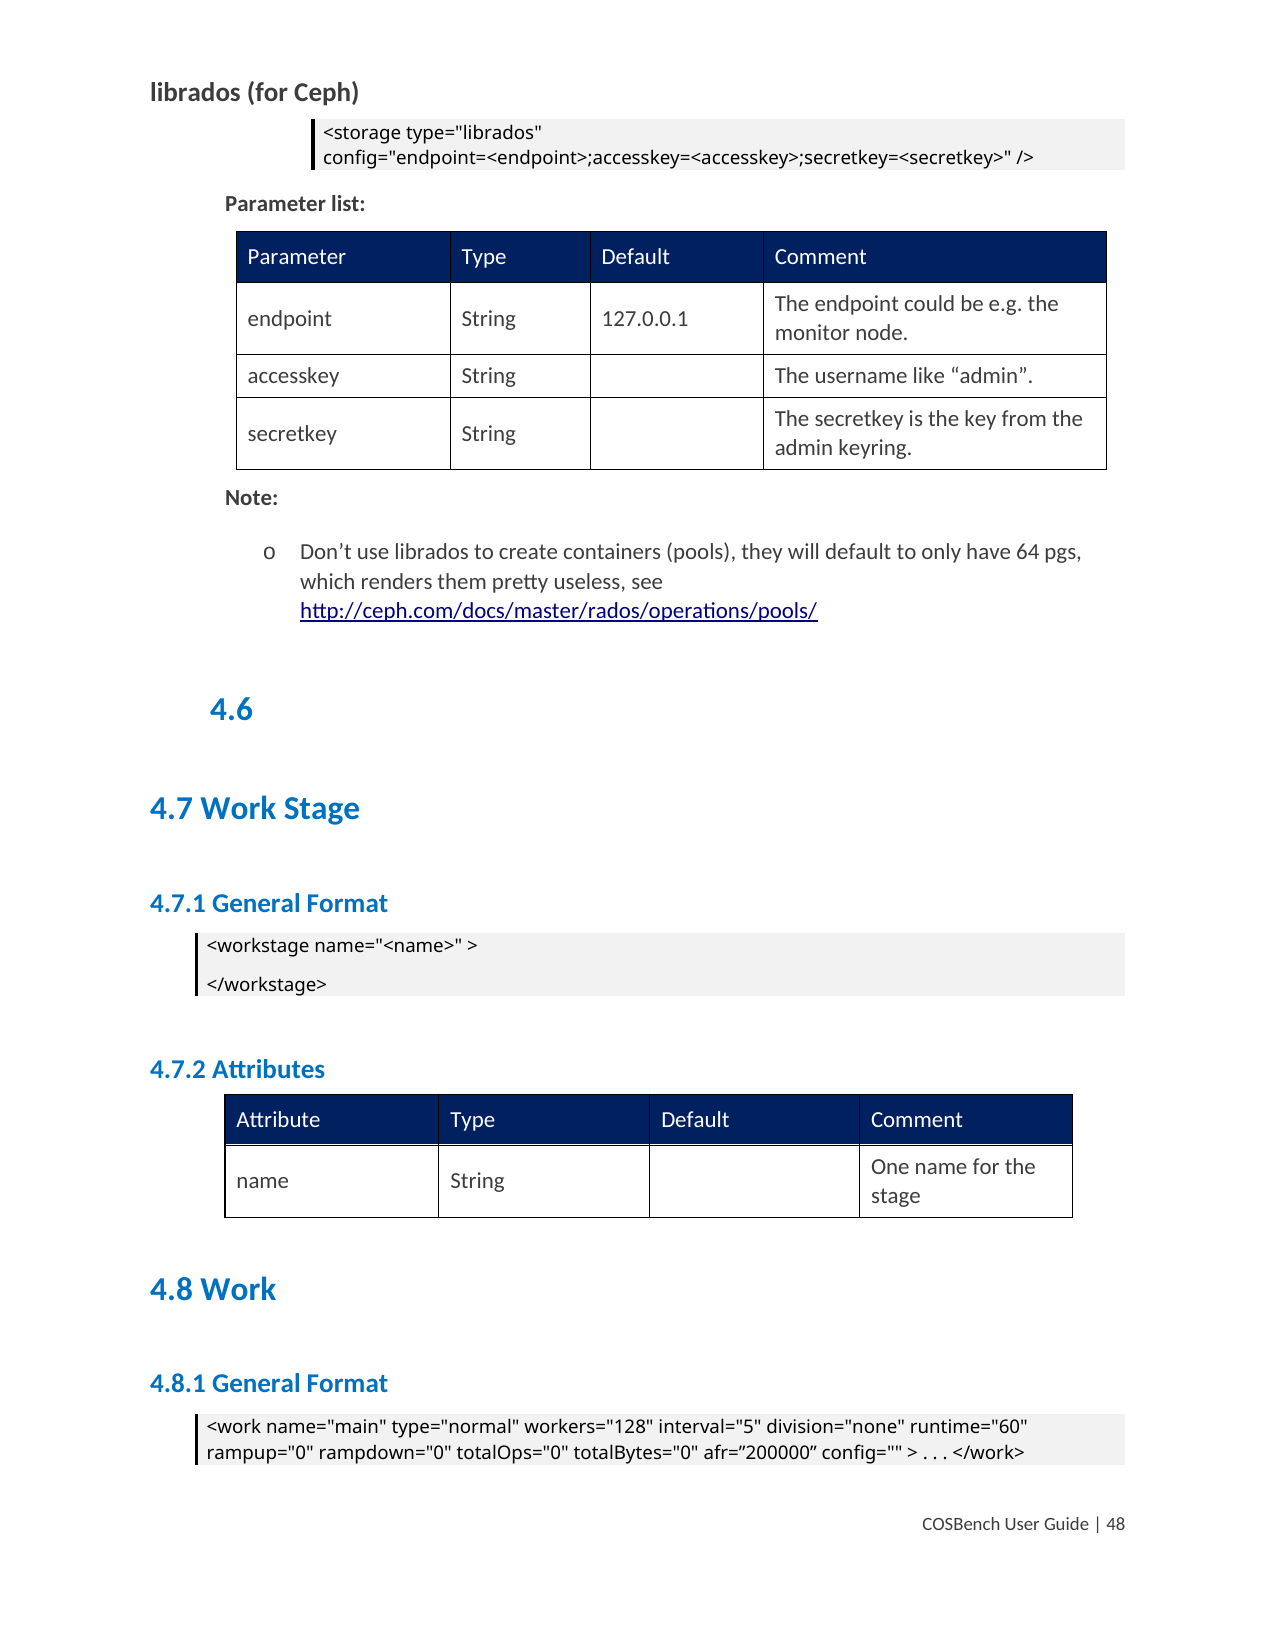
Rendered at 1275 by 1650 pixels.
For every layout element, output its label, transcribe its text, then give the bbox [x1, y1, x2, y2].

table_cell secretkey [237, 398, 450, 469]
table_cell String [451, 355, 590, 397]
table_header Default [650, 1095, 859, 1144]
text <storage type="librados" config="endpoint=<endpoint>;accesskey=<accesskey>;secretkey=<secretkey>" /> [315, 119, 1125, 170]
table_cell [591, 355, 763, 397]
table_cell name [226, 1146, 438, 1217]
table_cell The endpoint could be e.g. the monitor node. [764, 283, 1106, 354]
text </workstage> [198, 971, 1125, 996]
table_cell endpoint [237, 283, 450, 354]
table_cell One name for the stage [860, 1146, 1072, 1217]
table_header Type [451, 232, 590, 282]
text <work name="main" type="normal" workers="128" interval="5" division="none" runtime="60" rampup="0" rampdown="0" totalOps="0" totalBytes="0" afr=”200000” config="" > . . . </work> [198, 1414, 1125, 1465]
table_header Comment [860, 1095, 1072, 1144]
table_header Comment [764, 232, 1106, 282]
table_cell String [451, 398, 590, 469]
subtitle librados (for Ceph) [150, 75, 1125, 108]
list Don’t use librados to create containers (pools), they will default to only have 64 pgs, which renders them pretty useless, see http://ceph.com/docs/master/rados/operations/pools/ [262, 537, 1125, 624]
table_cell accesskey [237, 355, 450, 397]
table_header Parameter [237, 232, 450, 282]
table_cell [650, 1146, 859, 1217]
table_cell 127.0.0.1 [591, 283, 763, 354]
table_header Attribute [226, 1095, 438, 1144]
table_cell String [439, 1146, 649, 1217]
subtitle General Format [150, 886, 1125, 919]
table_cell The username like “admin”. [764, 355, 1106, 397]
table_cell [591, 398, 763, 469]
text <workstage name="<name>" > [198, 933, 1125, 958]
subtitle Work [150, 1268, 1125, 1308]
table_header Default [591, 232, 763, 282]
subtitle Work Stage [150, 787, 1125, 827]
text Note: [225, 483, 1125, 511]
table_cell String [451, 283, 590, 354]
table_header Type [439, 1095, 649, 1144]
subtitle General Format [150, 1367, 1125, 1400]
table_cell The secretkey is the key from the admin keyring. [764, 398, 1106, 469]
subtitle Attributes [150, 1053, 1125, 1086]
text Parameter list: [225, 189, 1125, 217]
